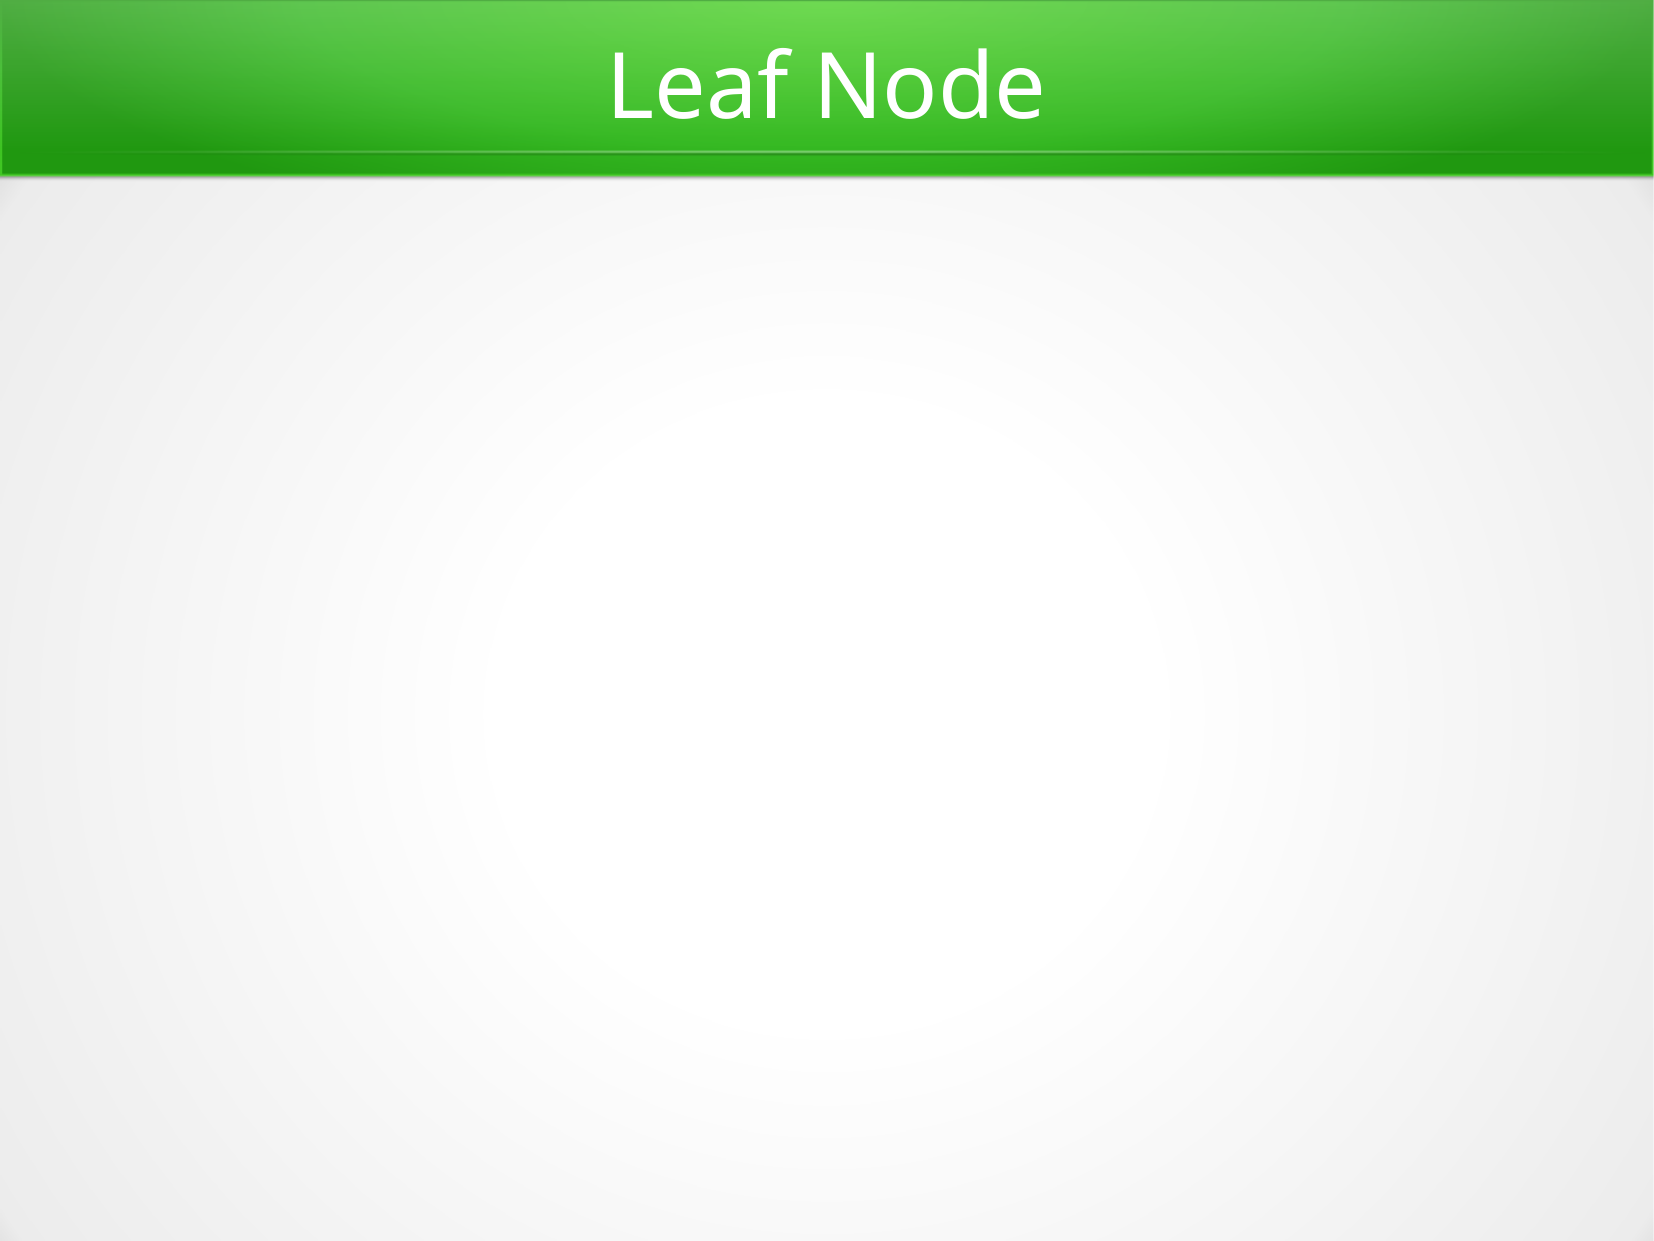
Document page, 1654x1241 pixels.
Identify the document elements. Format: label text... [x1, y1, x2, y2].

picture [0, 0, 1654, 1241]
title Leaf Node [82, 11, 1571, 154]
